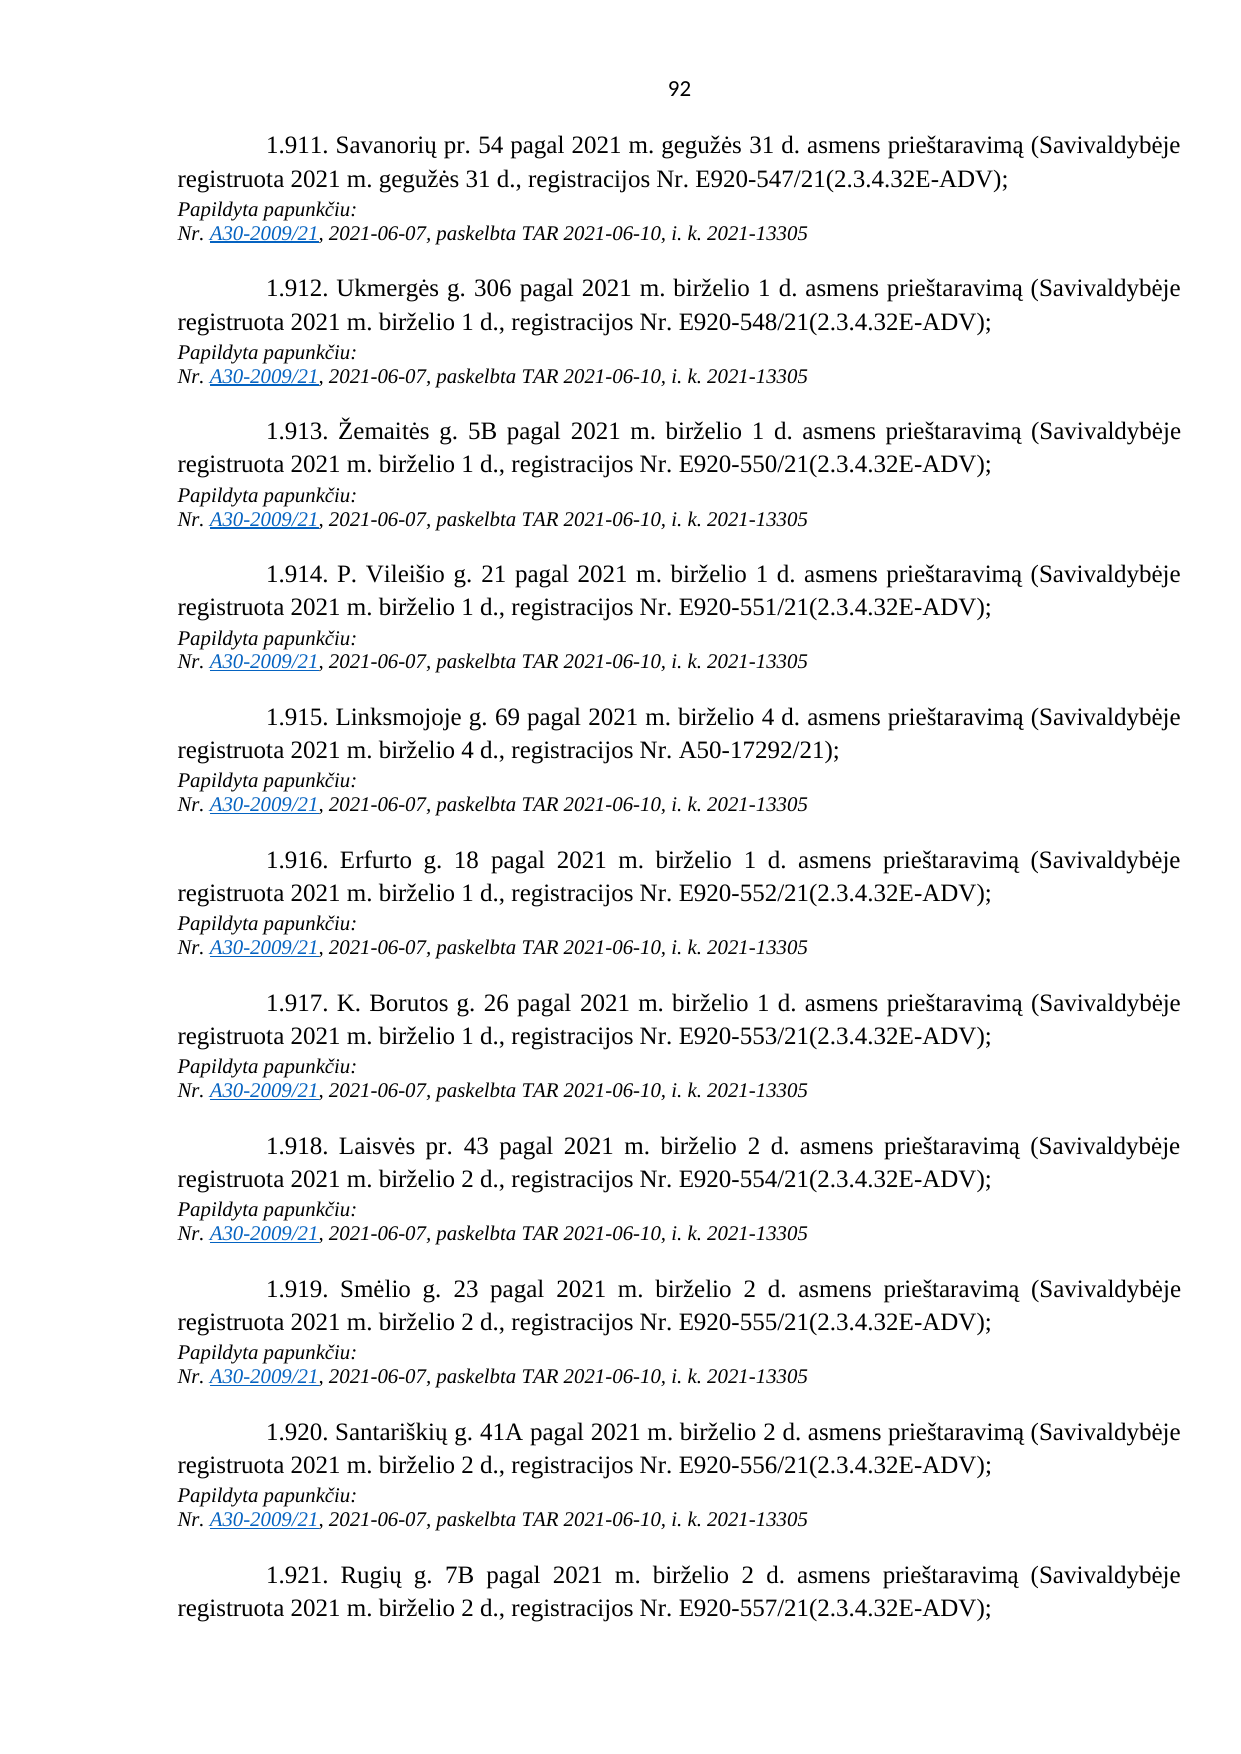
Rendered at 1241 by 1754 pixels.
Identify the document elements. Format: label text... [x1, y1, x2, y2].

text Nr. A30-2009/21, 2021-06-07, paskelbta TAR 2021-06-10, i. k. 2021-13305 [177, 935, 1181, 959]
text Papildyta papunkčiu: [177, 1483, 1181, 1507]
text Papildyta papunkčiu: [177, 1054, 1181, 1078]
text Papildyta papunkčiu: [177, 625, 1181, 649]
text Nr. A30-2009/21, 2021-06-07, paskelbta TAR 2021-06-10, i. k. 2021-13305 [177, 649, 1181, 673]
text Nr. A30-2009/21, 2021-06-07, paskelbta TAR 2021-06-10, i. k. 2021-13305 [177, 1507, 1181, 1531]
text 1.913. Žemaitės g. 5B pagal 2021 m. birželio 1 d. asmens prieštaravimą (Savivaldybėje registruota 2021 m. birželio 1 d., registracijos Nr. E920-550/21(2.3.4.32E-ADV); [177, 416, 1181, 478]
text Papildyta papunkčiu: [177, 911, 1181, 935]
text Papildyta papunkčiu: [177, 339, 1181, 364]
text 1.920. Santariškių g. 41A pagal 2021 m. birželio 2 d. asmens prieštaravimą (Savivaldybėje registruota 2021 m. birželio 2 d., registracijos Nr. E920-556/21(2.3.4.32E-ADV); [177, 1417, 1181, 1479]
text Papildyta papunkčiu: [177, 1197, 1181, 1221]
text Nr. A30-2009/21, 2021-06-07, paskelbta TAR 2021-06-10, i. k. 2021-13305 [177, 1364, 1181, 1388]
text Nr. A30-2009/21, 2021-06-07, paskelbta TAR 2021-06-10, i. k. 2021-13305 [177, 1221, 1181, 1245]
text Nr. A30-2009/21, 2021-06-07, paskelbta TAR 2021-06-10, i. k. 2021-13305 [177, 221, 1181, 245]
text Nr. A30-2009/21, 2021-06-07, paskelbta TAR 2021-06-10, i. k. 2021-13305 [177, 364, 1181, 388]
text 1.915. Linksmojoje g. 69 pagal 2021 m. birželio 4 d. asmens prieštaravimą (Savivaldybėje registruota 2021 m. birželio 4 d., registracijos Nr. A50-17292/21); [177, 702, 1181, 764]
text Nr. A30-2009/21, 2021-06-07, paskelbta TAR 2021-06-10, i. k. 2021-13305 [177, 507, 1181, 531]
text 1.914. P. Vileišio g. 21 pagal 2021 m. birželio 1 d. asmens prieštaravimą (Savivaldybėje registruota 2021 m. birželio 1 d., registracijos Nr. E920-551/21(2.3.4.32E-ADV); [177, 559, 1181, 621]
text 1.911. Savanorių pr. 54 pagal 2021 m. gegužės 31 d. asmens prieštaravimą (Savivaldybėje registruota 2021 m. gegužės 31 d., registracijos Nr. E920-547/21(2.3.4.32E-ADV); [177, 131, 1181, 192]
text Nr. A30-2009/21, 2021-06-07, paskelbta TAR 2021-06-10, i. k. 2021-13305 [177, 1078, 1181, 1102]
text 1.917. K. Borutos g. 26 pagal 2021 m. birželio 1 d. asmens prieštaravimą (Savivaldybėje registruota 2021 m. birželio 1 d., registracijos Nr. E920-553/21(2.3.4.32E-ADV); [177, 988, 1181, 1050]
text Papildyta papunkčiu: [177, 482, 1181, 507]
text 1.919. Smėlio g. 23 pagal 2021 m. birželio 2 d. asmens prieštaravimą (Savivaldybėje registruota 2021 m. birželio 2 d., registracijos Nr. E920-555/21(2.3.4.32E-ADV); [177, 1274, 1181, 1336]
text Papildyta papunkčiu: [177, 197, 1181, 221]
text 1.912. Ukmergės g. 306 pagal 2021 m. birželio 1 d. asmens prieštaravimą (Savivaldybėje registruota 2021 m. birželio 1 d., registracijos Nr. E920-548/21(2.3.4.32E-ADV); [177, 273, 1181, 335]
text 1.918. Laisvės pr. 43 pagal 2021 m. birželio 2 d. asmens prieštaravimą (Savivaldybėje registruota 2021 m. birželio 2 d., registracijos Nr. E920-554/21(2.3.4.32E-ADV); [177, 1131, 1181, 1193]
text 1.921. Rugių g. 7B pagal 2021 m. birželio 2 d. asmens prieštaravimą (Savivaldybėje registruota 2021 m. birželio 2 d., registracijos Nr. E920-557/21(2.3.4.32E-ADV); [177, 1560, 1181, 1622]
text Papildyta papunkčiu: [177, 1340, 1181, 1364]
text 1.916. Erfurto g. 18 pagal 2021 m. birželio 1 d. asmens prieštaravimą (Savivaldybėje registruota 2021 m. birželio 1 d., registracijos Nr. E920-552/21(2.3.4.32E-ADV); [177, 845, 1181, 907]
text Papildyta papunkčiu: [177, 768, 1181, 792]
text Nr. A30-2009/21, 2021-06-07, paskelbta TAR 2021-06-10, i. k. 2021-13305 [177, 792, 1181, 816]
